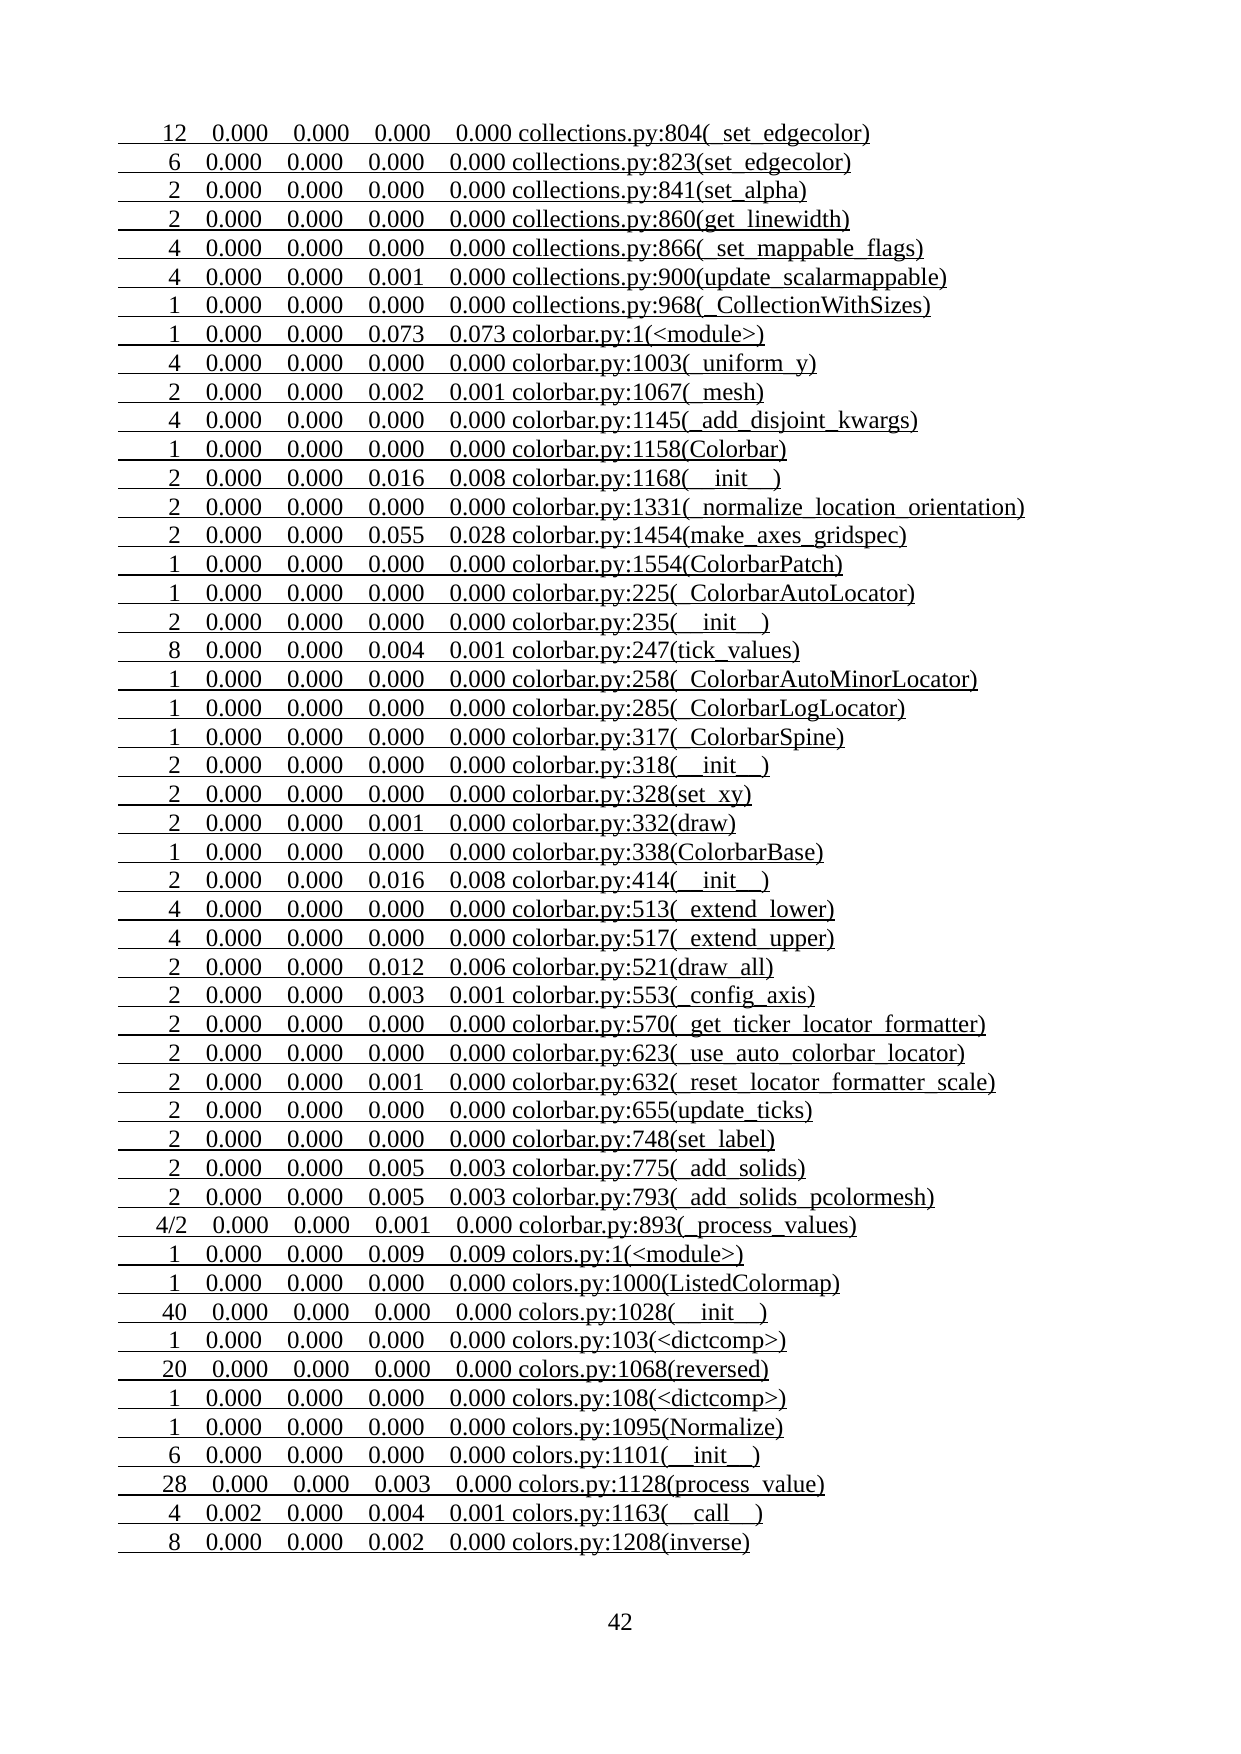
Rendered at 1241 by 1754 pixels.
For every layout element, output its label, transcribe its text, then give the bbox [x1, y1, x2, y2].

text 2 0.000 0.000 0.000 0.000 colorbar.py:570(_get_ticker_locator_formatter) [118, 1009, 1122, 1038]
text 4 0.000 0.000 0.000 0.000 colorbar.py:1003(_uniform_y) [118, 348, 1122, 377]
text 2 0.000 0.000 0.012 0.006 colorbar.py:521(draw_all) [118, 952, 1122, 981]
text 1 0.000 0.000 0.000 0.000 colors.py:1095(Normalize) [118, 1412, 1122, 1441]
text 2 0.000 0.000 0.000 0.000 collections.py:841(set_alpha) [118, 176, 1122, 204]
text 28 0.000 0.000 0.003 0.000 colors.py:1128(process_value) [118, 1469, 1122, 1498]
text 2 0.000 0.000 0.000 0.000 colorbar.py:318(__init__) [118, 751, 1122, 779]
text 1 0.000 0.000 0.000 0.000 colorbar.py:317(_ColorbarSpine) [118, 722, 1122, 751]
text 2 0.000 0.000 0.001 0.000 colorbar.py:332(draw) [118, 808, 1122, 837]
text 2 0.000 0.000 0.000 0.000 colorbar.py:655(update_ticks) [118, 1096, 1122, 1124]
text 2 0.000 0.000 0.005 0.003 colorbar.py:775(_add_solids) [118, 1153, 1122, 1182]
text 1 0.000 0.000 0.000 0.000 collections.py:968(_CollectionWithSizes) [118, 291, 1122, 319]
text 1 0.000 0.000 0.000 0.000 colorbar.py:338(ColorbarBase) [118, 837, 1122, 866]
text 2 0.000 0.000 0.016 0.008 colorbar.py:1168(__init__) [118, 463, 1122, 492]
text 1 0.000 0.000 0.000 0.000 colorbar.py:258(_ColorbarAutoMinorLocator) [118, 664, 1122, 693]
text 4 0.002 0.000 0.004 0.001 colors.py:1163(__call__) [118, 1498, 1122, 1527]
text 2 0.000 0.000 0.000 0.000 colorbar.py:1331(_normalize_location_orientation) [118, 492, 1122, 521]
text 1 0.000 0.000 0.000 0.000 colors.py:1000(ListedColormap) [118, 1268, 1122, 1297]
text 8 0.000 0.000 0.002 0.000 colors.py:1208(inverse) [118, 1527, 1122, 1556]
text 8 0.000 0.000 0.004 0.001 colorbar.py:247(tick_values) [118, 636, 1122, 664]
text 1 0.000 0.000 0.000 0.000 colorbar.py:285(_ColorbarLogLocator) [118, 693, 1122, 722]
text 2 0.000 0.000 0.003 0.001 colorbar.py:553(_config_axis) [118, 981, 1122, 1009]
text 1 0.000 0.000 0.000 0.000 colors.py:108(<dictcomp>) [118, 1383, 1122, 1412]
text 2 0.000 0.000 0.016 0.008 colorbar.py:414(__init__) [118, 866, 1122, 894]
text 6 0.000 0.000 0.000 0.000 collections.py:823(set_edgecolor) [118, 147, 1122, 176]
text 1 0.000 0.000 0.000 0.000 colorbar.py:1554(ColorbarPatch) [118, 549, 1122, 578]
text 4 0.000 0.000 0.000 0.000 colorbar.py:517(_extend_upper) [118, 923, 1122, 952]
text 1 0.000 0.000 0.073 0.073 colorbar.py:1(<module>) [118, 319, 1122, 348]
text 1 0.000 0.000 0.000 0.000 colorbar.py:225(_ColorbarAutoLocator) [118, 578, 1122, 607]
text 2 0.000 0.000 0.000 0.000 colorbar.py:623(_use_auto_colorbar_locator) [118, 1038, 1122, 1067]
text 6 0.000 0.000 0.000 0.000 colors.py:1101(__init__) [118, 1441, 1122, 1469]
text 2 0.000 0.000 0.002 0.001 colorbar.py:1067(_mesh) [118, 377, 1122, 406]
text 1 0.000 0.000 0.000 0.000 colorbar.py:1158(Colorbar) [118, 434, 1122, 463]
text 12 0.000 0.000 0.000 0.000 collections.py:804(_set_edgecolor) [118, 118, 1122, 147]
text 2 0.000 0.000 0.005 0.003 colorbar.py:793(_add_solids_pcolormesh) [118, 1182, 1122, 1211]
text 2 0.000 0.000 0.000 0.000 colorbar.py:328(set_xy) [118, 779, 1122, 808]
text 20 0.000 0.000 0.000 0.000 colors.py:1068(reversed) [118, 1354, 1122, 1383]
text 4 0.000 0.000 0.000 0.000 collections.py:866(_set_mappable_flags) [118, 233, 1122, 262]
text 40 0.000 0.000 0.000 0.000 colors.py:1028(__init__) [118, 1297, 1122, 1326]
text 2 0.000 0.000 0.001 0.000 colorbar.py:632(_reset_locator_formatter_scale) [118, 1067, 1122, 1096]
text 4/2 0.000 0.000 0.001 0.000 colorbar.py:893(_process_values) [118, 1211, 1122, 1239]
text 1 0.000 0.000 0.000 0.000 colors.py:103(<dictcomp>) [118, 1326, 1122, 1354]
text 2 0.000 0.000 0.000 0.000 colorbar.py:235(__init__) [118, 607, 1122, 636]
text 2 0.000 0.000 0.055 0.028 colorbar.py:1454(make_axes_gridspec) [118, 521, 1122, 549]
text 2 0.000 0.000 0.000 0.000 collections.py:860(get_linewidth) [118, 204, 1122, 233]
text 2 0.000 0.000 0.000 0.000 colorbar.py:748(set_label) [118, 1124, 1122, 1153]
text 1 0.000 0.000 0.009 0.009 colors.py:1(<module>) [118, 1239, 1122, 1268]
text 4 0.000 0.000 0.001 0.000 collections.py:900(update_scalarmappable) [118, 262, 1122, 291]
text 4 0.000 0.000 0.000 0.000 colorbar.py:513(_extend_lower) [118, 894, 1122, 923]
text 4 0.000 0.000 0.000 0.000 colorbar.py:1145(_add_disjoint_kwargs) [118, 406, 1122, 434]
